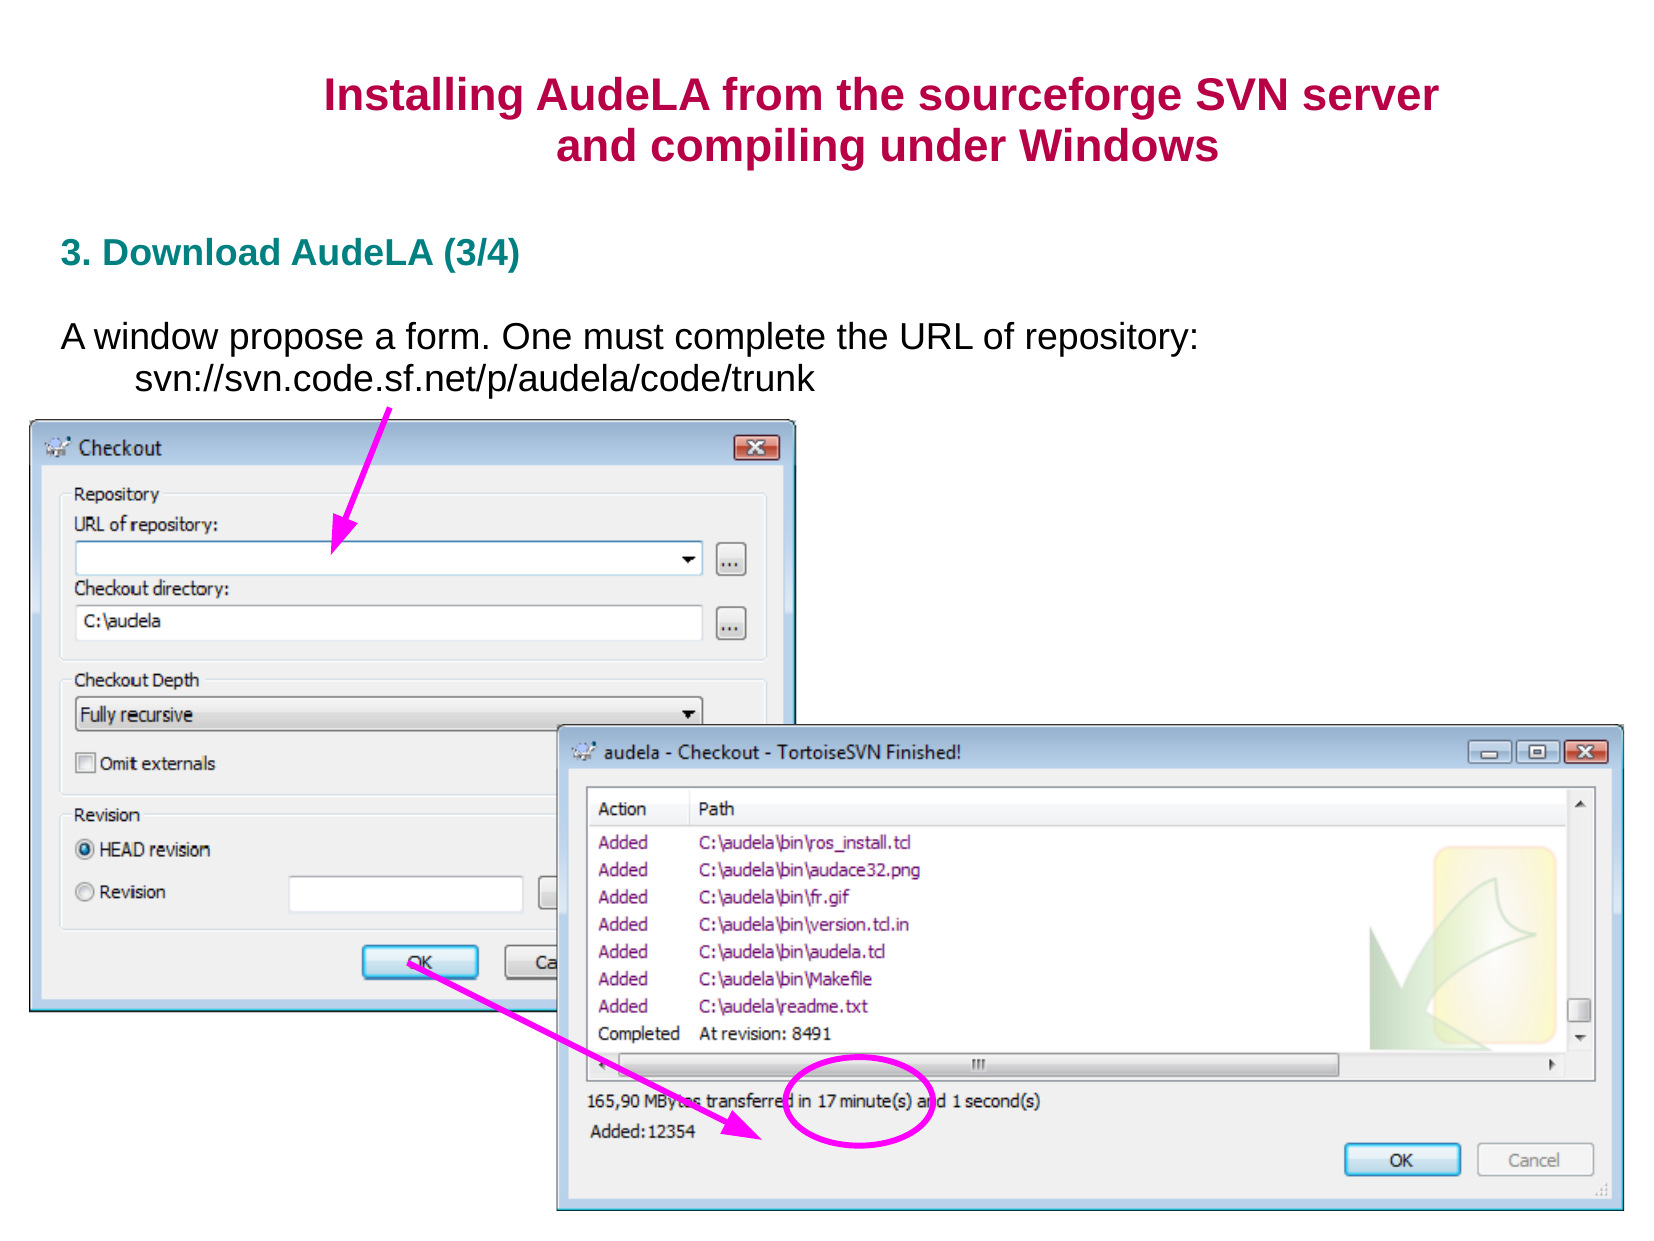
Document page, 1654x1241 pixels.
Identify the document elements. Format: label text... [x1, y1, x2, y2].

text_box Installing AudeLA from the sourceforge SVN server and compiling under Windows [308, 61, 1468, 181]
picture [29, 419, 1625, 1211]
text_box 3. Download AudeLA (3/4) A window propose a form. One must complete the URL of repository: svn://svn.code.sf.net/p/audela/code/trunk [45, 224, 1213, 451]
